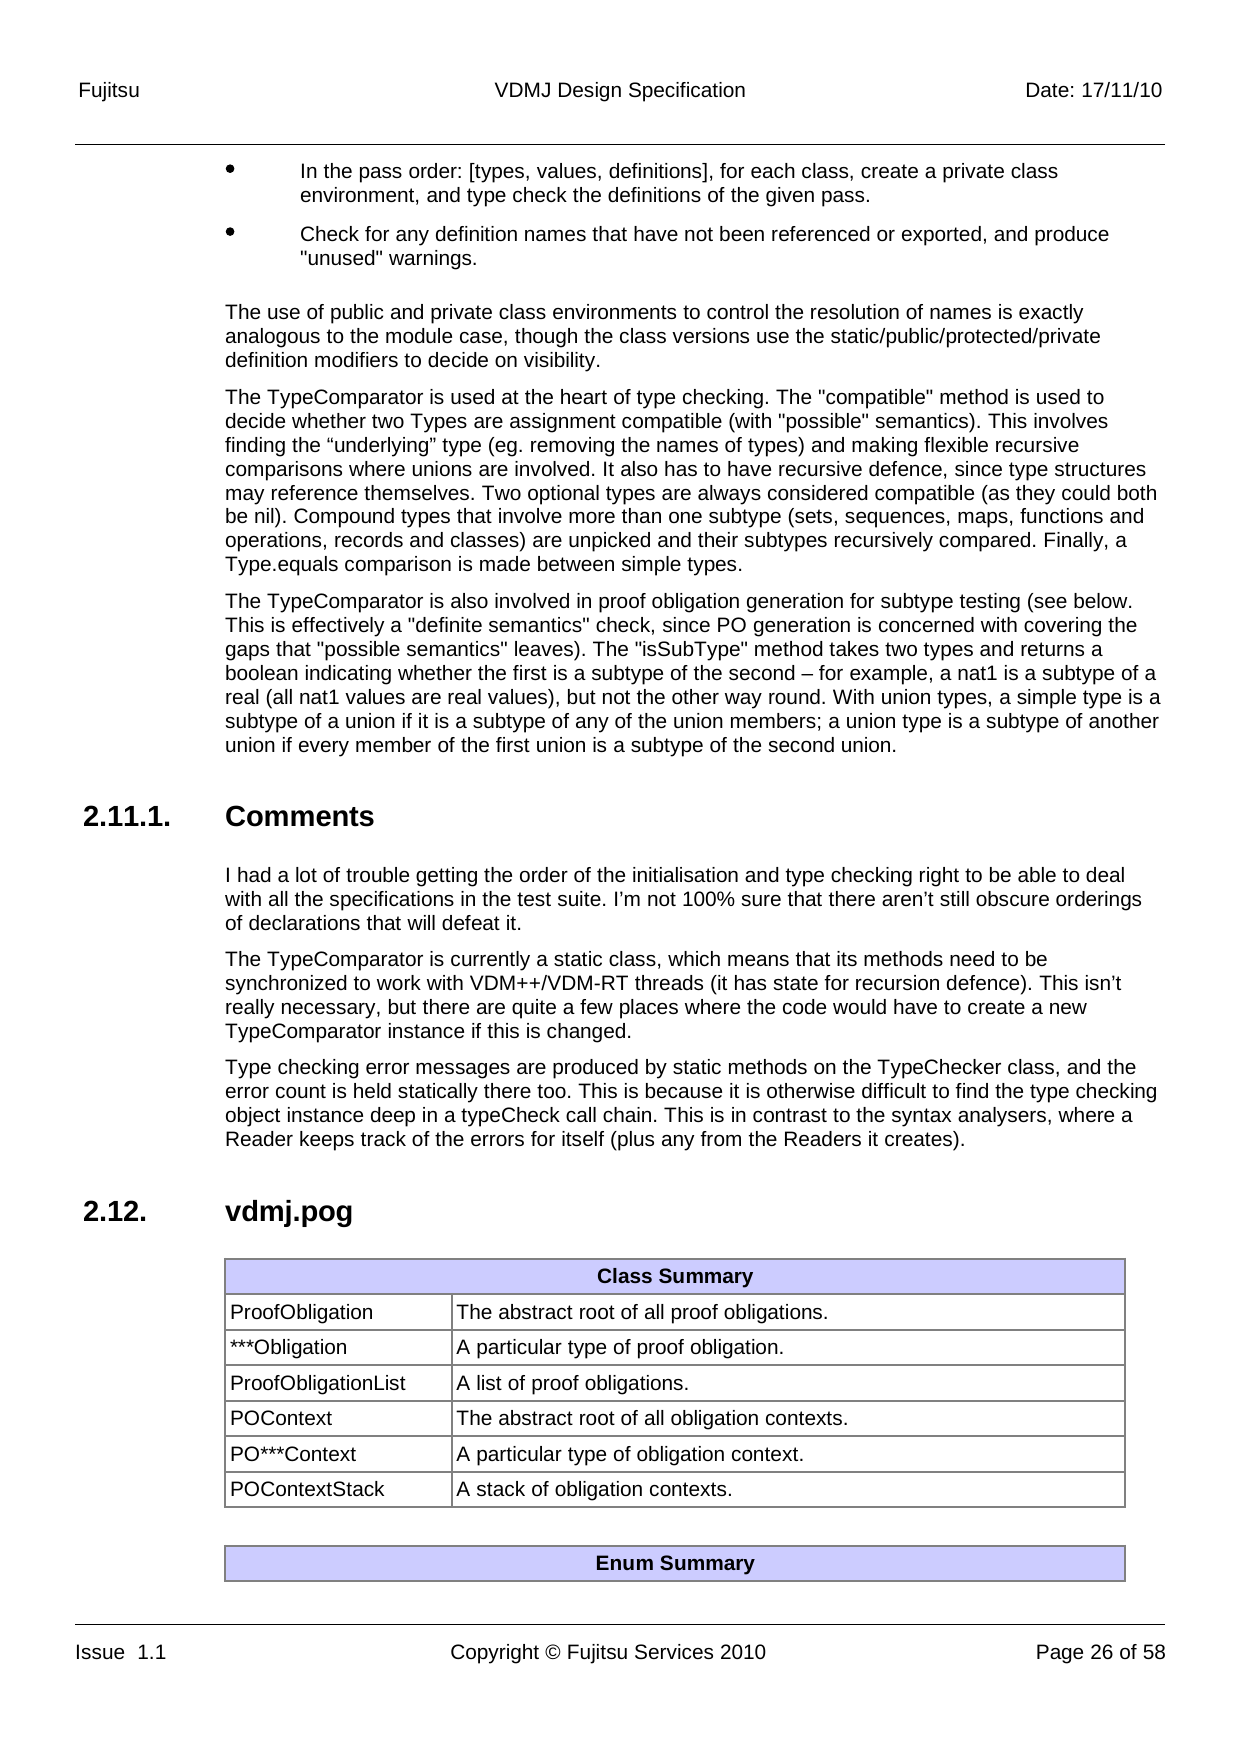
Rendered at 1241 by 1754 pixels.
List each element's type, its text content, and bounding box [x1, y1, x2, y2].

text Type checking error messages are produced by static methods on the TypeChecker class, and the error count is held statically there too. This is because it is otherwise difficult to find the type checking object instance deep in a typeCheck call chain. This is in contrast to the syntax analysers, where a Reader keeps track of the errors for itself (plus any from the Readers it creates). [225, 1056, 1165, 1151]
table_cell The abstract root of all proof obligations. [453, 1295, 1124, 1328]
list In the pass order: [types, values, definitions], for each class, create a private class environment, and type check the definitions of the given pass. [225, 160, 1165, 208]
subtitle Comments [75, 799, 1165, 833]
table_cell POContext [226, 1402, 451, 1435]
table_cell The abstract root of all obligation contexts. [453, 1402, 1124, 1435]
text The TypeComparator is used at the heart of type checking. The "compatible" method is used to decide whether two Types are assignment compatible (with "possible" semantics). This involves finding the “underlying” type (eg. removing the names of types) and making flexible recursive comparisons where unions are involved. It also has to have recursive defence, since type structures may reference themselves. Two optional types are always considered compatible (as they could both be nil). Compound types that involve more than one subtype (sets, sequences, maps, functions and operations, records and classes) are unpicked and their subtypes recursively compared. Finally, a Type.equals comparison is made between simple types. [225, 385, 1165, 577]
table_cell POContextStack [226, 1473, 451, 1506]
table_header Enum Summary [226, 1547, 1124, 1580]
text I had a lot of trouble getting the order of the initialisation and type checking right to be able to deal with all the specifications in the test suite. I’m not 100% sure that there aren’t still obscure orderings of declarations that will defeat it. [225, 863, 1165, 935]
table_cell A list of proof obligations. [453, 1366, 1124, 1399]
table_cell ***Obligation [226, 1331, 451, 1364]
subtitle vdmj.pog [75, 1194, 1165, 1227]
text The TypeComparator is currently a static class, which means that its methods need to be synchronized to work with VDM++/VDM-RT threads (it has state for recursion defence). This isn’t really necessary, but there are quite a few places where the code would have to create a new TypeComparator instance if this is changed. [225, 947, 1165, 1043]
table_cell A particular type of obligation context. [453, 1437, 1124, 1471]
text The TypeComparator is also involved in proof obligation generation for subtype testing (see below. This is effectively a "definite semantics" check, since PO generation is concerned with covering the gaps that "possible semantics" leaves). The "isSubType" method takes two types and returns a boolean indicating whether the first is a subtype of the second – for example, a nat1 is a subtype of a real (all nat1 values are real values), but not the other way round. With union types, a simple type is a subtype of a union if it is a subtype of any of the union members; a union type is a subtype of another union if every member of the first union is a subtype of the second union. [225, 589, 1165, 757]
table_cell PO***Context [226, 1437, 451, 1471]
table_cell ProofObligationList [226, 1366, 451, 1399]
table_header Class Summary [226, 1260, 1124, 1293]
text The use of public and private class environments to control the resolution of names is exactly analogous to the module case, though the class versions use the static/public/protected/private definition modifiers to decide on visibility. [225, 301, 1165, 372]
table_cell A particular type of proof obligation. [453, 1331, 1124, 1364]
table_cell A stack of obligation contexts. [453, 1473, 1124, 1506]
table_cell ProofObligation [226, 1295, 451, 1328]
list Check for any definition names that have not been referenced or exported, and produce "unused" warnings. [225, 223, 1165, 271]
